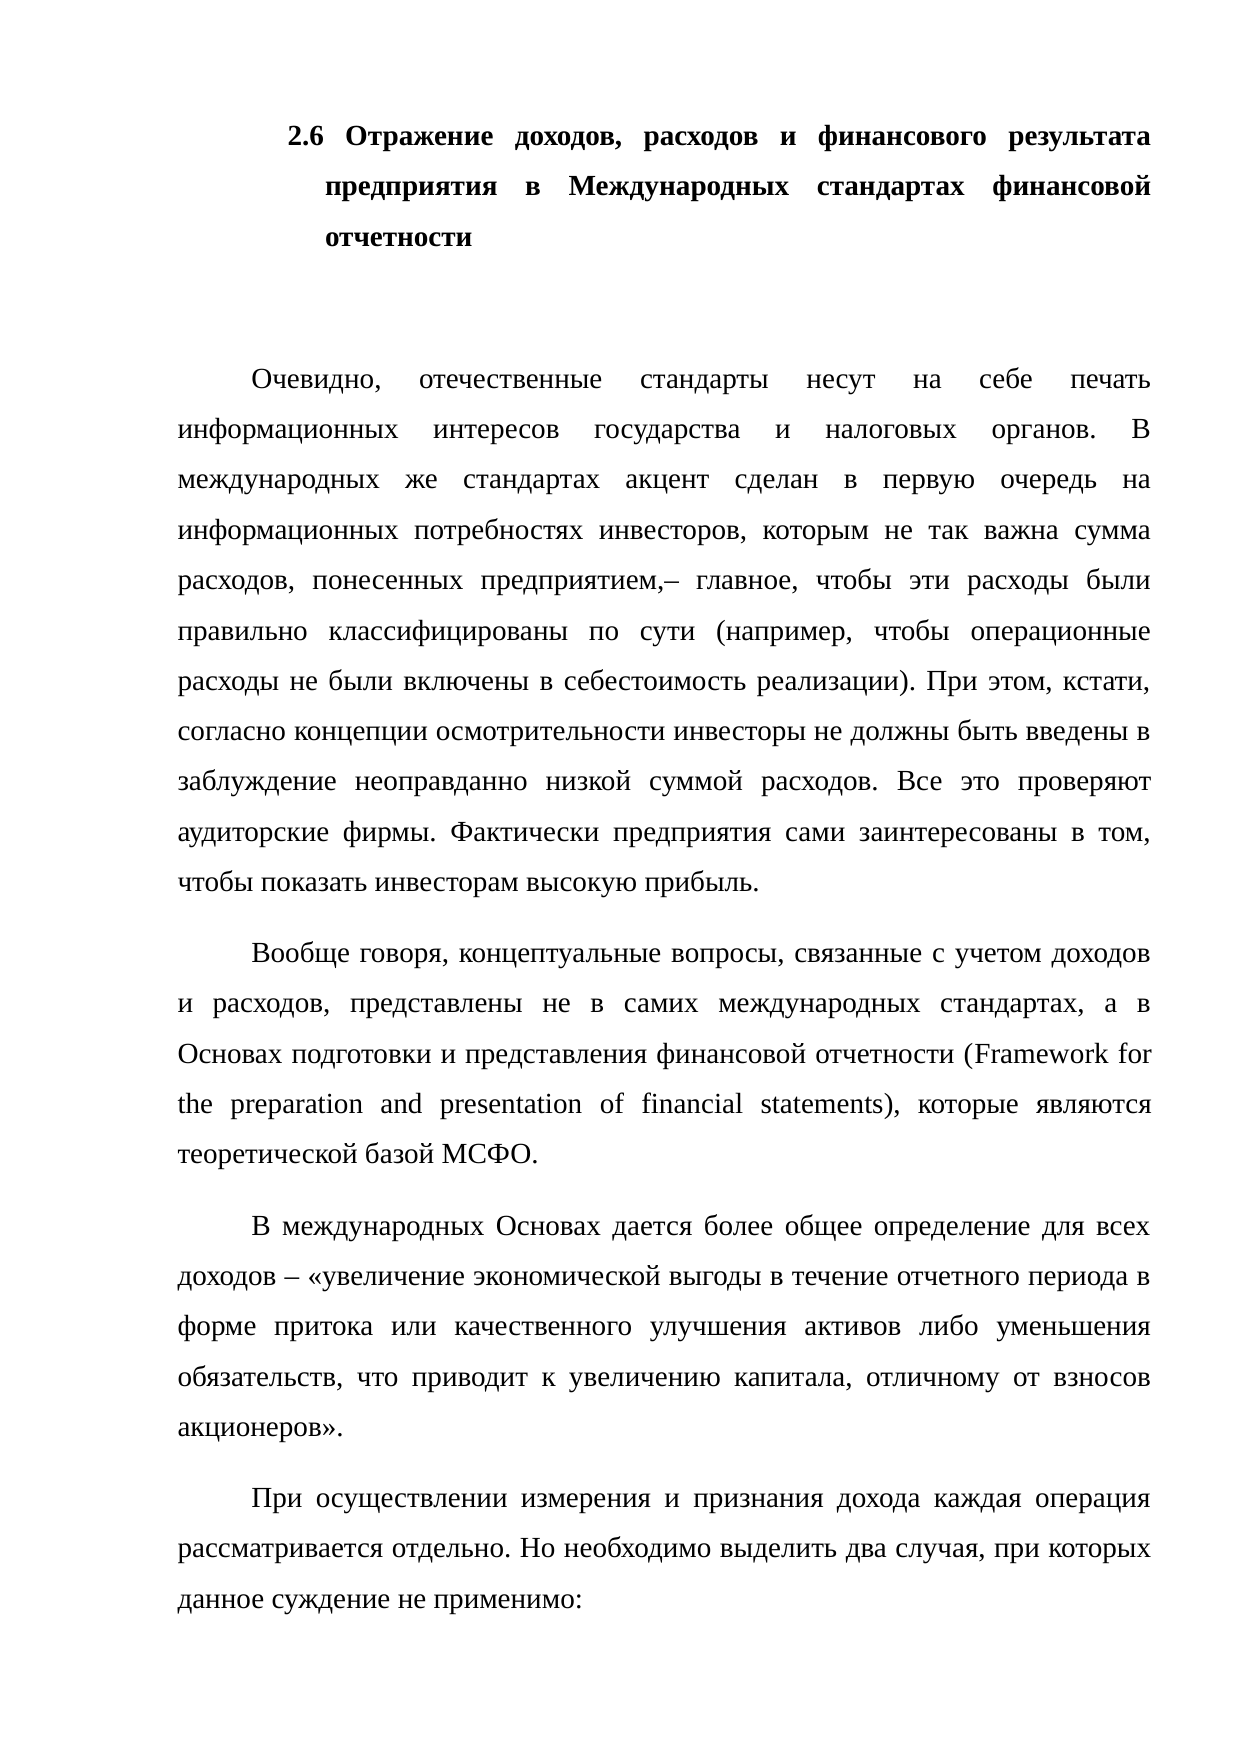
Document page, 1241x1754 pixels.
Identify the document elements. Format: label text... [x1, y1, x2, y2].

text При осуществлении измерения и признания дохода каждая операция рассматривается отдельно. Но необходимо выделить два случая, при которых данное суждение не применимо: [177, 1480, 1152, 1614]
text 2.6 Отражение доходов, расходов и финансового результата предприятия в Международных стандартах финансовой отчетности [287, 118, 1152, 252]
text В международных Основах дается более общее определение для всех доходов – «увеличение экономической выгоды в течение отчетного периода в форме притока или качественного улучшения активов либо уменьшения обязательств, что приводит к увеличению капитала, отличному от взносов акционеров». [177, 1208, 1152, 1442]
text Очевидно, отечественные стандарты несут на себе печать информационных интересов государства и налоговых органов. В международных же стандартах акцент сделан в первую очередь на информационных потребностях инвесторов, которым не так важна сумма расходов, понесенных предприятием,– главное, чтобы эти расходы были правильно классифицированы по сути (например, чтобы операционные расходы не были включены в себестоимость реализации). При этом, кстати, согласно концепции осмотрительности инвесторы не должны быть введены в заблуждение неоправданно низкой суммой расходов. Все это проверяют аудиторские фирмы. Фактически предприятия сами заинтересованы в том, чтобы показать инвесторам высокую прибыль. [177, 361, 1152, 898]
text Вообще говоря, концептуальные вопросы, связанные с учетом доходов и расходов, представлены не в самих международных стандартах, а в Основах подготовки и представления финансовой отчетности (Framework for the preparation and presentation of financial statements), которые являются теоретической базой МСФО. [177, 935, 1152, 1170]
